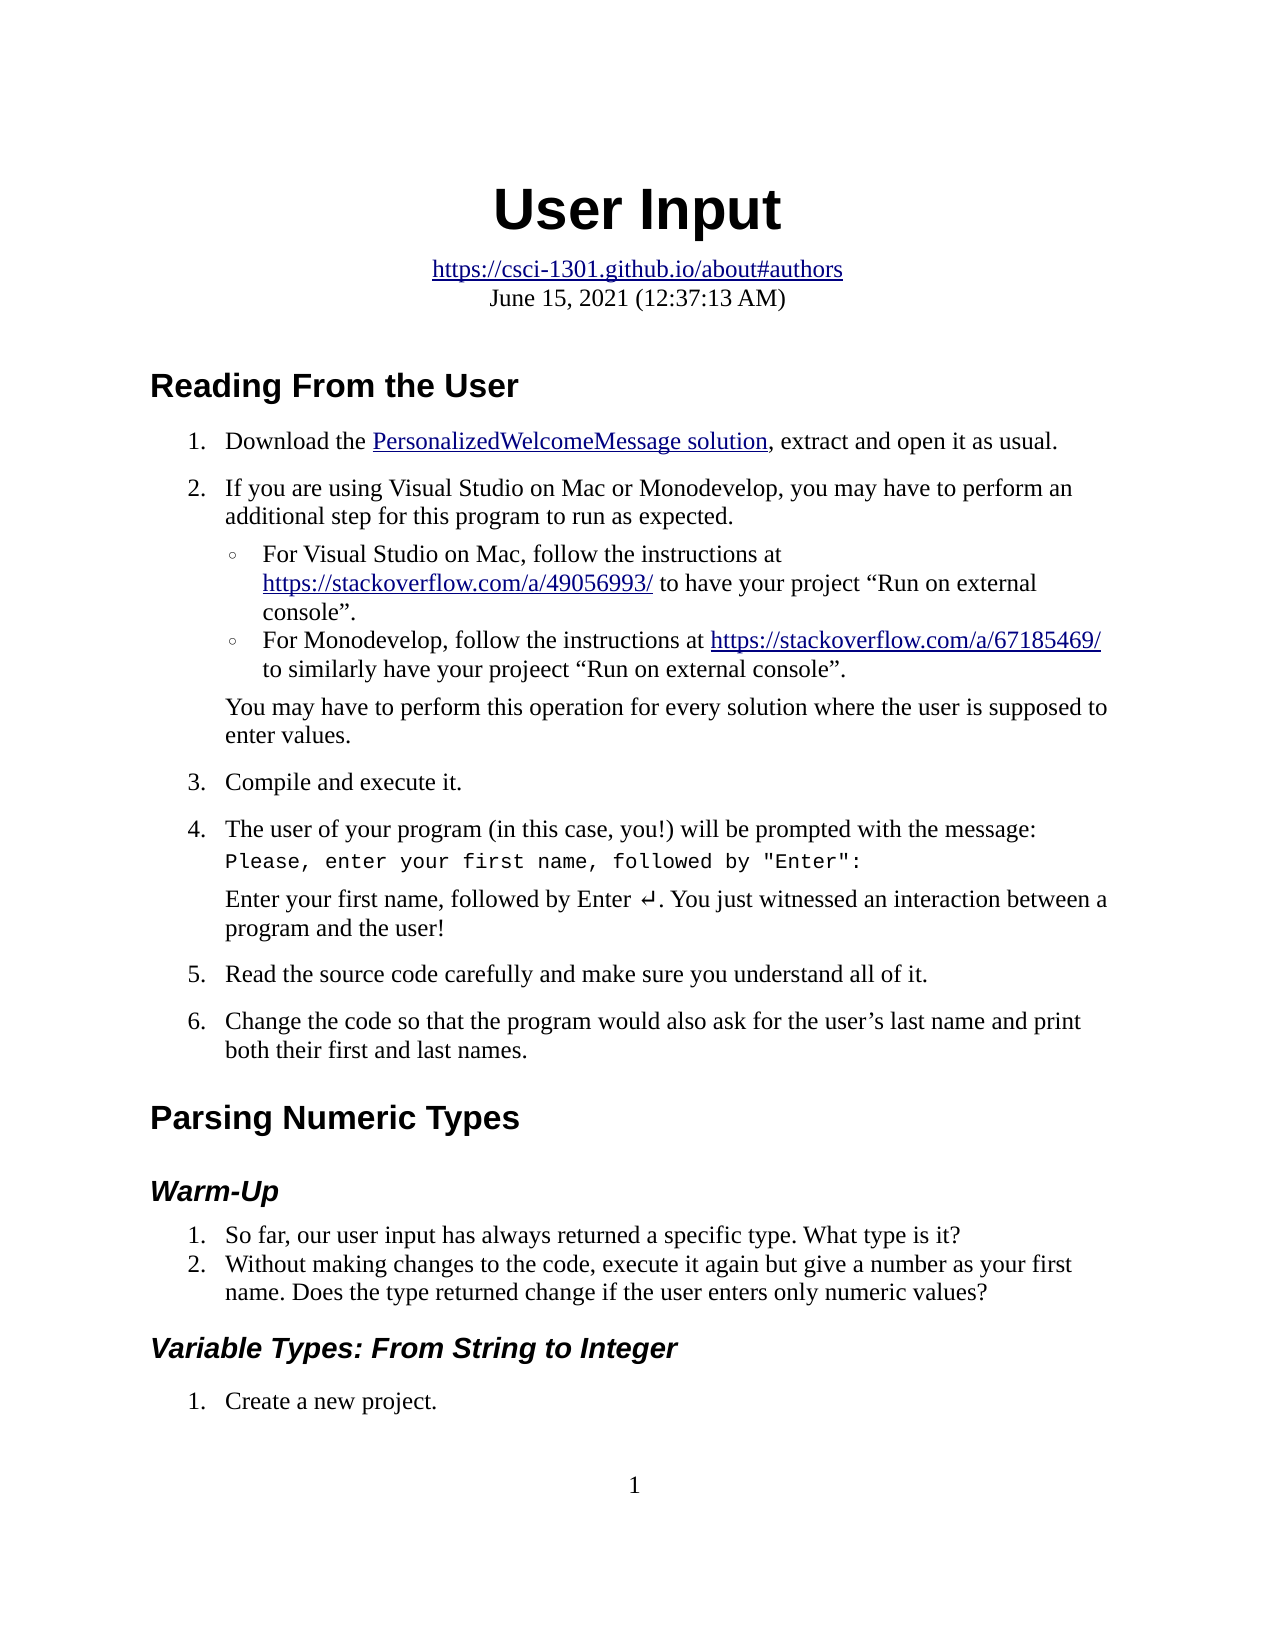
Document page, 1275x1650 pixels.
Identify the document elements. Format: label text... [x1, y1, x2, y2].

list Enter your first name, followed by Enter ↵. You just witnessed an interaction between a program and the user! [187, 884, 1125, 942]
list Create a new project. [187, 1386, 1125, 1415]
subtitle Reading From the User [150, 366, 1125, 404]
subtitle Warm-Up [150, 1174, 1125, 1207]
list You may have to perform this operation for every solution where the user is supposed to enter values. [187, 692, 1125, 749]
list If you are using Visual Studio on Mac or Monodevelop, you may have to perform an additional step for this program to run as expected. [187, 473, 1125, 530]
list Read the source code carefully and make sure you understand all of it. [187, 959, 1125, 988]
text June 15, 2021 (12:37:13 AM) [150, 283, 1125, 312]
subtitle Variable Types: From String to Integer [150, 1331, 1125, 1365]
list Change the code so that the program would also ask for the user’s last name and print both their first and last names. [187, 1006, 1125, 1064]
list For Visual Studio on Mac, follow the instructions at https://stackoverflow.com/a/49056993/ to have your project “Run on external console”. [225, 539, 1125, 625]
list Without making changes to the code, execute it again but give a number as your first name. Does the type returned change if the user enters only numeric values? [187, 1249, 1125, 1306]
list Download the PersonalizedWelcomeMessage solution, extract and open it as usual. [187, 426, 1125, 455]
title User Input [150, 175, 1125, 242]
list Please, enter your first name, followed by "Enter": [187, 852, 1125, 875]
list For Monodevelop, follow the instructions at https://stackoverflow.com/a/67185469/ to similarly have your projeect “Run on external console”. [225, 625, 1125, 683]
list Compile and execute it. [187, 767, 1125, 796]
text https://csci-1301.github.io/about#authors [150, 254, 1125, 283]
list So far, our user input has always returned a specific type. What type is it? [187, 1220, 1125, 1249]
list The user of your program (in this case, you!) will be prompted with the message: [187, 814, 1125, 843]
subtitle Parsing Numeric Types [150, 1098, 1125, 1136]
